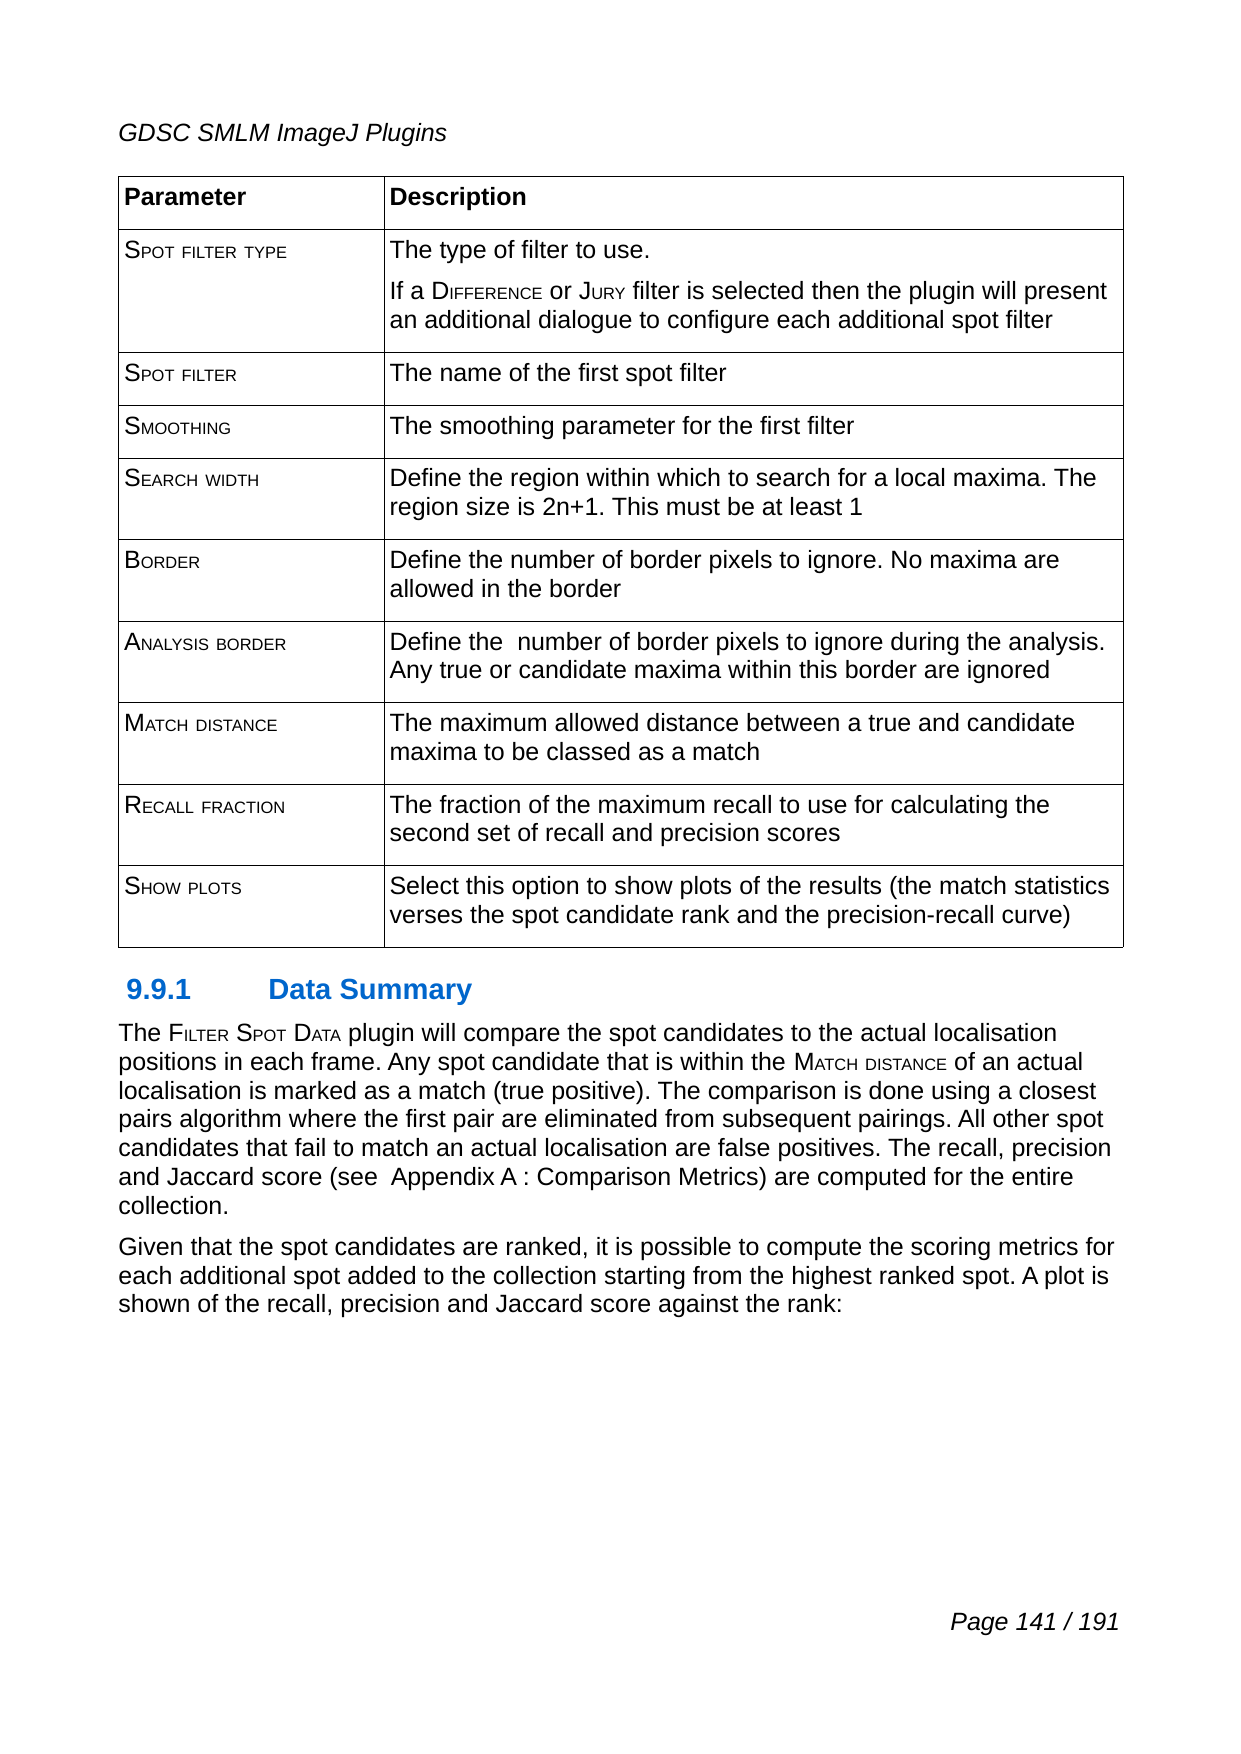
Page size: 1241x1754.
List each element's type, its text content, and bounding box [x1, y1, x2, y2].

table_cell Smoothing [119, 406, 384, 458]
table_cell Select this option to show plots of the results (the match statistics verses the spot candidate rank and the precision-recall curve) [385, 866, 1123, 947]
text The Filter Spot Data plugin will compare the spot candidates to the actual localisation positions in each frame. Any spot candidate that is within the Match distance of an actual localisation is marked as a match (true positive). The comparison is done using a closest pairs algorithm where the first pair are eliminated from subsequent pairings. All other spot candidates that fail to match an actual localisation are false positives. The recall, precision and Jaccard score (see Appendix A : Comparison Metrics) are computed for the entire collection. [118, 1018, 1122, 1219]
table_header Description [385, 177, 1123, 229]
table_cell The smoothing parameter for the first filter [385, 406, 1123, 458]
table_cell Match distance [119, 703, 384, 784]
table_cell The maximum allowed distance between a true and candidate maxima to be classed as a match [385, 703, 1123, 784]
table_cell Analysis border [119, 622, 384, 702]
table_cell Recall fraction [119, 785, 384, 865]
table_header Parameter [119, 177, 384, 229]
table_cell Show plots [119, 866, 384, 947]
table_cell Define the region within which to search for a local maxima. The region size is 2n+1. This must be at least 1 [385, 459, 1123, 539]
table_cell Define the number of border pixels to ignore. No maxima are allowed in the border [385, 540, 1123, 621]
table_cell Search width [119, 459, 384, 539]
table_cell Define the number of border pixels to ignore during the analysis. Any true or candidate maxima within this border are ignored [385, 622, 1123, 702]
table_cell Border [119, 540, 384, 621]
text Given that the spot candidates are ranked, it is possible to compute the scoring metrics for each additional spot added to the collection starting from the highest ranked spot. A plot is shown of the recall, precision and Jaccard score against the rank: [118, 1232, 1122, 1318]
table_cell The type of filter to use. If a Difference or Jury filter is selected then the plugin will present an additional dialogue to configure each additional spot filter [385, 230, 1123, 352]
subtitle Data Summary [118, 972, 1122, 1006]
table_cell The name of the first spot filter [385, 353, 1123, 405]
table_cell Spot filter [119, 353, 384, 405]
table_cell The fraction of the maximum recall to use for calculating the second set of recall and precision scores [385, 785, 1123, 865]
table_cell Spot filter type [119, 230, 384, 352]
